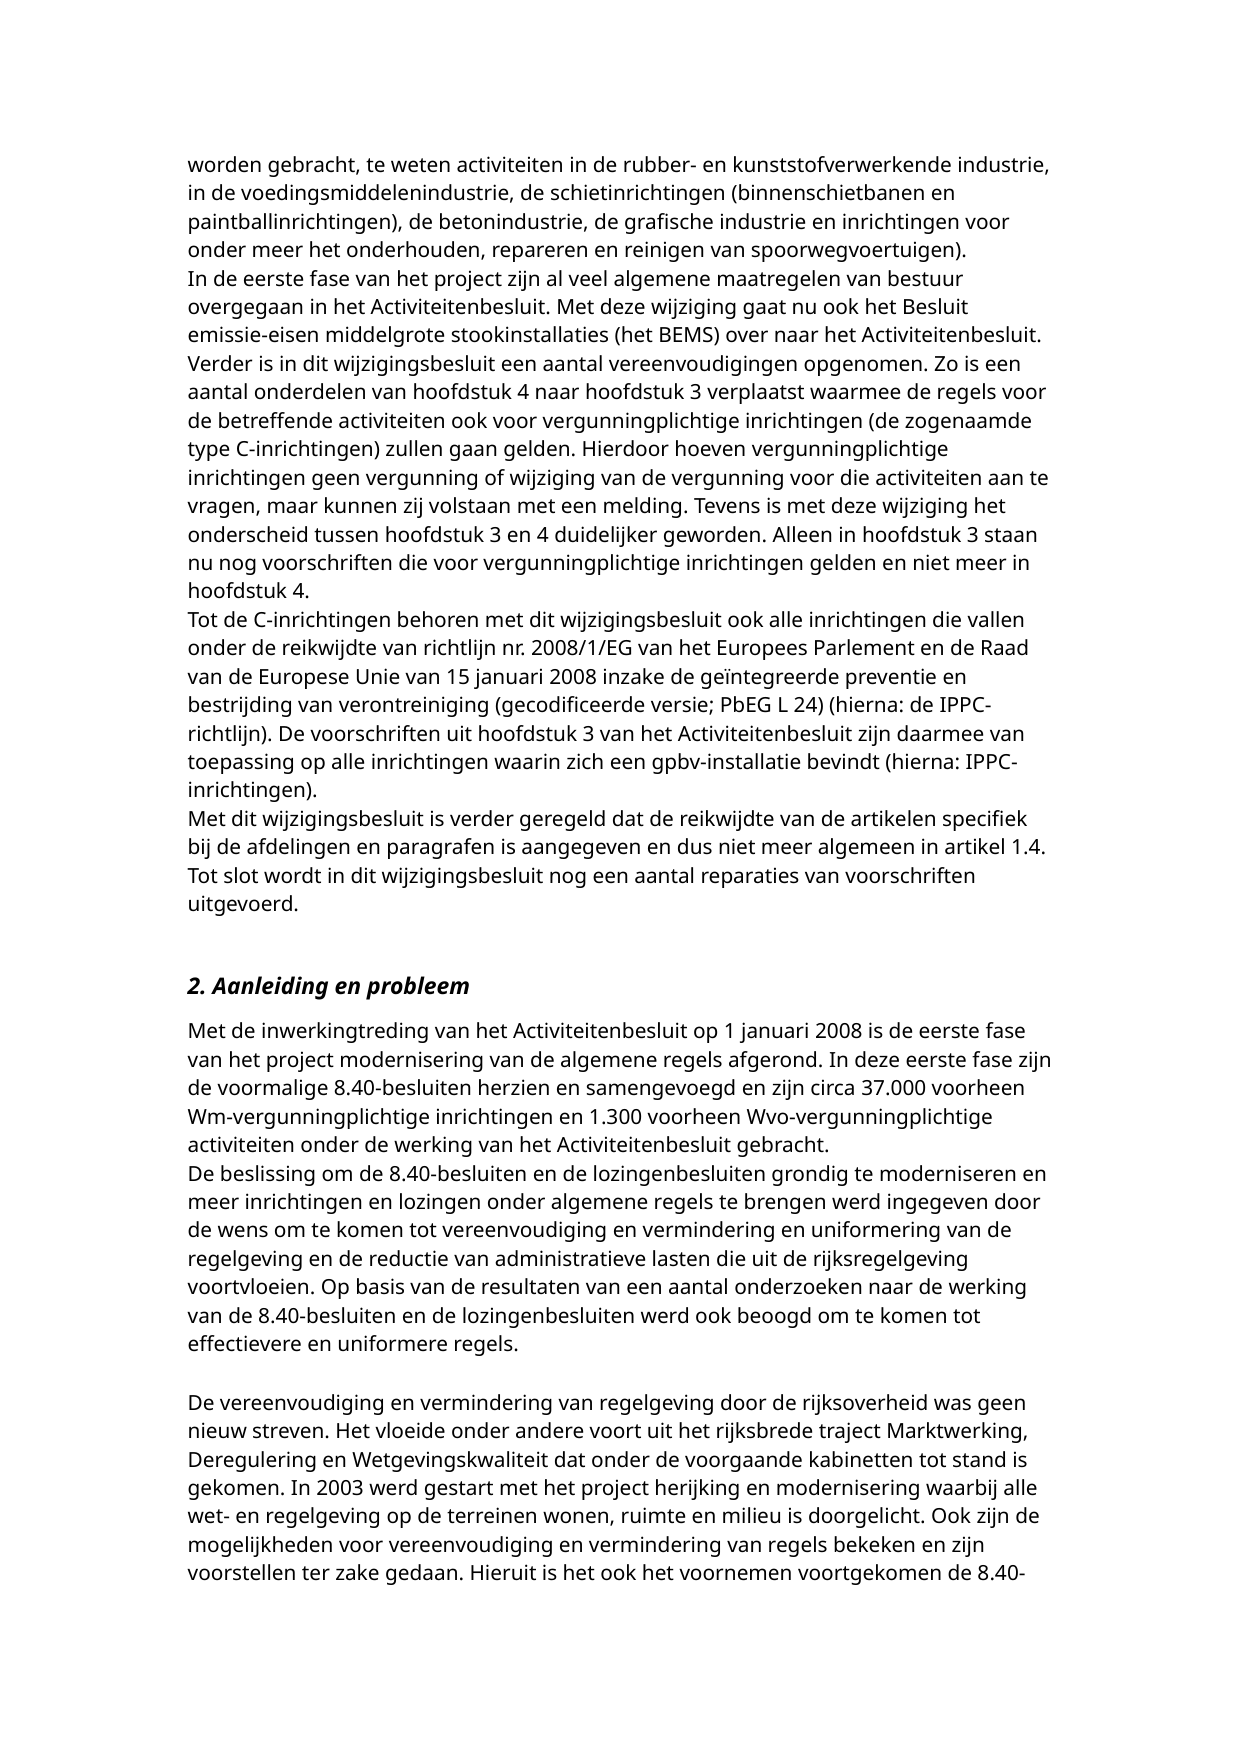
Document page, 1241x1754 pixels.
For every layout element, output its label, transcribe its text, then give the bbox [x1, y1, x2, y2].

text Verder is in dit wijzigingsbesluit een aantal vereenvoudigingen opgenomen. Zo is een aantal onderdelen van hoofdstuk 4 naar hoofdstuk 3 verplaatst waarmee de regels voor de betreffende activiteiten ook voor vergunningplichtige inrichtingen (de zogenaamde type C-inrichtingen) zullen gaan gelden. Hierdoor hoeven vergunningplichtige inrichtingen geen vergunning of wijziging van de vergunning voor die activiteiten aan te vragen, maar kunnen zij volstaan met een melding. Tevens is met deze wijziging het onderscheid tussen hoofdstuk 3 en 4 duidelijker geworden. Alleen in hoofdstuk 3 staan nu nog voorschriften die voor vergunningplichtige inrichtingen gelden en niet meer in hoofdstuk 4. [187, 349, 1053, 605]
text In de eerste fase van het project zijn al veel algemene maatregelen van bestuur overgegaan in het Activiteitenbesluit. Met deze wijziging gaat nu ook het Besluit emissie-eisen middelgrote stookinstallaties (het BEMS) over naar het Activiteitenbesluit. [187, 264, 1053, 349]
text worden gebracht, te weten activiteiten in de rubber- en kunststofverwerkende industrie, in de voedingsmiddelenindustrie, de schietinrichtingen (binnenschietbanen en paintballinrichtingen), de betonindustrie, de grafische industrie en inrichtingen voor onder meer het onderhouden, repareren en reinigen van spoorwegvoertuigen). [187, 150, 1053, 264]
text Met dit wijzigingsbesluit is verder geregeld dat de reikwijdte van de artikelen specifiek bij de afdelingen en paragrafen is aangegeven en dus niet meer algemeen in artikel 1.4. [187, 804, 1053, 861]
text De vereenvoudiging en vermindering van regelgeving door de rijksoverheid was geen nieuw streven. Het vloeide onder andere voort uit het rijksbrede traject Marktwerking, Deregulering en Wetgevingskwaliteit dat onder de voorgaande kabinetten tot stand is gekomen. In 2003 werd gestart met het project herijking en modernisering waarbij alle wet- en regelgeving op de terreinen wonen, ruimte en milieu is doorgelicht. Ook zijn de mogelijkheden voor vereenvoudiging en vermindering van regels bekeken en zijn voorstellen ter zake gedaan. Hieruit is het ook het voornemen voortgekomen de 8.40- [187, 1388, 1053, 1587]
text Met de inwerkingtreding van het Activiteitenbesluit op 1 januari 2008 is de eerste fase van het project modernisering van de algemene regels afgerond. In deze eerste fase zijn de voormalige 8.40-besluiten herzien en samengevoegd en zijn circa 37.000 voorheen Wm-vergunningplichtige inrichtingen en 1.300 voorheen Wvo-vergunningplichtige activiteiten onder de werking van het Activiteitenbesluit gebracht. [187, 1017, 1053, 1159]
subtitle 2. Aanleiding en probleem [187, 970, 1053, 1002]
text De beslissing om de 8.40-besluiten en de lozingenbesluiten grondig te moderniseren en meer inrichtingen en lozingen onder algemene regels te brengen werd ingegeven door de wens om te komen tot vereenvoudiging en vermindering en uniformering van de regelgeving en de reductie van administratieve lasten die uit de rijksregelgeving voortvloeien. Op basis van de resultaten van een aantal onderzoeken naar de werking van de 8.40-besluiten en de lozingenbesluiten werd ook beoogd om te komen tot effectievere en uniformere regels. [187, 1159, 1053, 1358]
text Tot slot wordt in dit wijzigingsbesluit nog een aantal reparaties van voorschriften uitgevoerd. [187, 861, 1053, 918]
text Tot de C-inrichtingen behoren met dit wijzigingsbesluit ook alle inrichtingen die vallen onder de reikwijdte van richtlijn nr. 2008/1/EG van het Europees Parlement en de Raad van de Europese Unie van 15 januari 2008 inzake de geïntegreerde preventie en bestrijding van verontreiniging (gecodificeerde versie; PbEG L 24) (hierna: de IPPC-richtlijn). De voorschriften uit hoofdstuk 3 van het Activiteitenbesluit zijn daarmee van toepassing op alle inrichtingen waarin zich een gpbv-installatie bevindt (hierna: IPPC-inrichtingen). [187, 605, 1053, 804]
